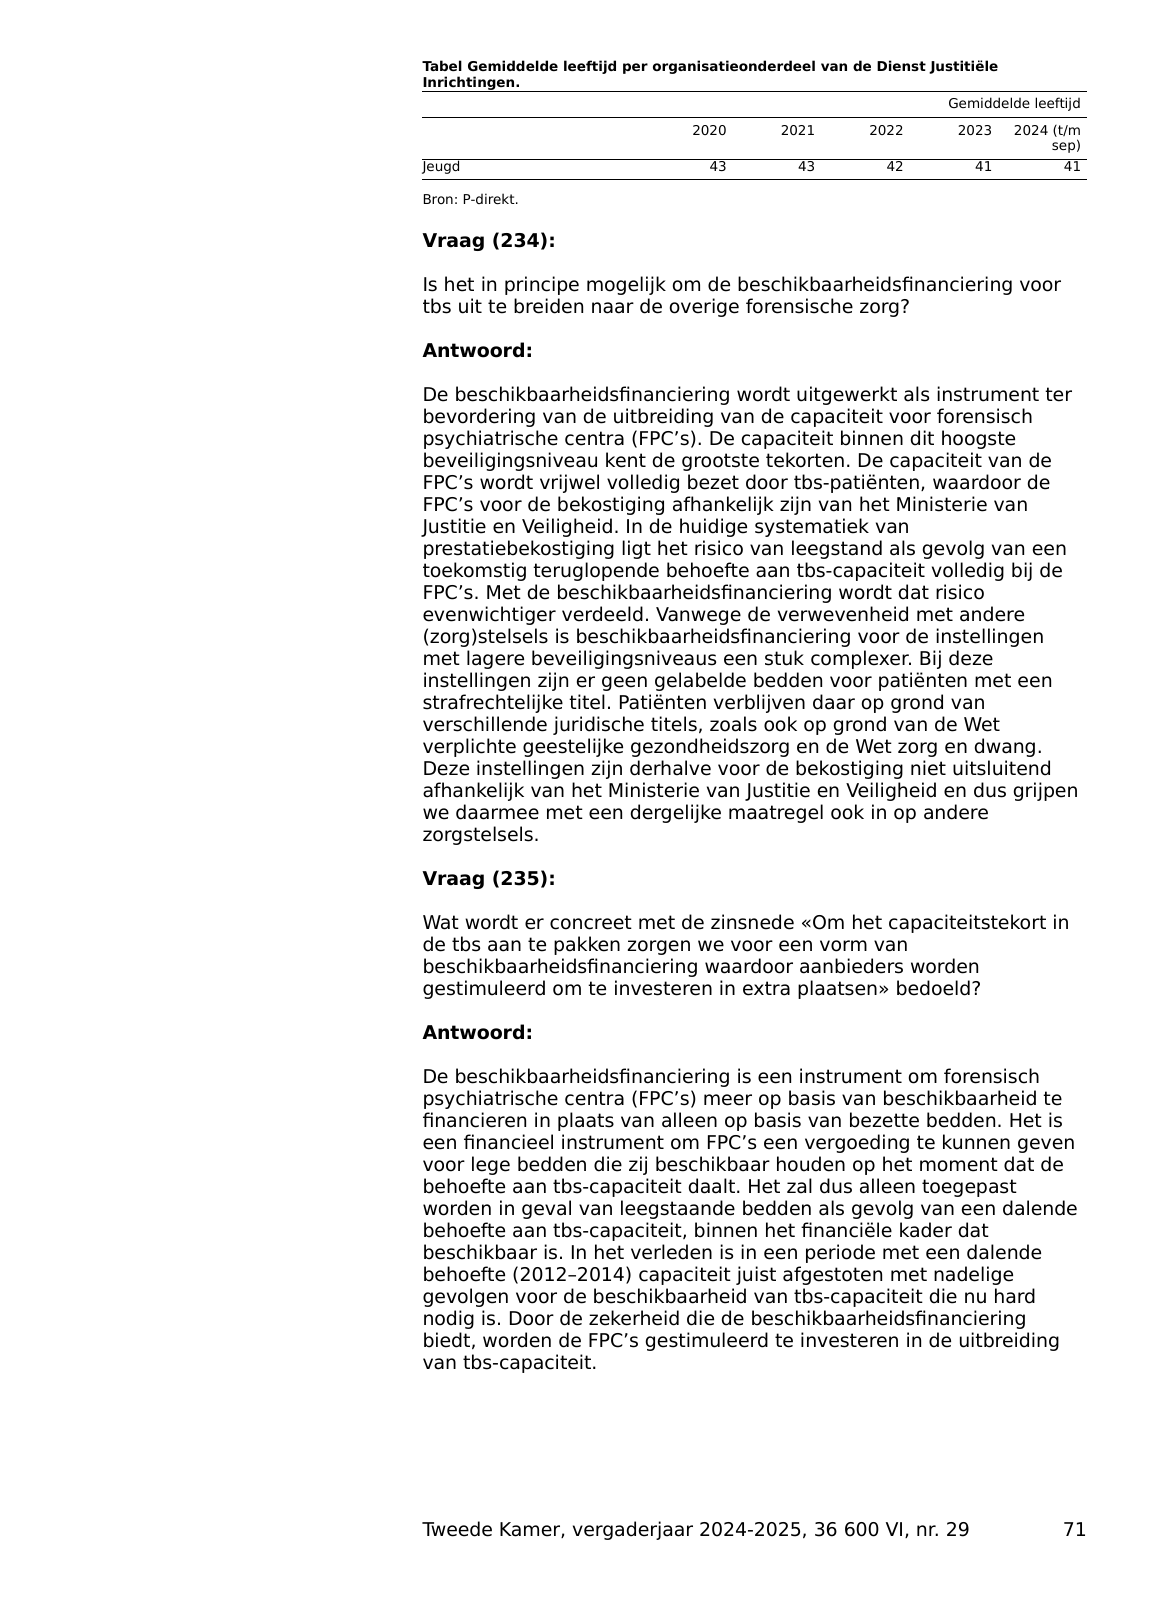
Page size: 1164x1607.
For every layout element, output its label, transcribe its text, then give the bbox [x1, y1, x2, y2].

subtitle Antwoord: [422, 340, 1087, 362]
table_header Tabel Gemiddelde leeftijd per organisatieonderdeel van de Dienst Justitiële Inrichtingen. [422, 59, 1087, 91]
subtitle Vraag (235): [422, 868, 1087, 890]
table_cell Bron: P-direkt. [422, 180, 1087, 207]
table_cell 41 [910, 160, 998, 179]
subtitle Antwoord: [422, 1022, 1087, 1044]
text De beschikbaarheidsfinanciering is een instrument om forensisch psychiatrische centra (FPC’s) meer op basis van beschikbaarheid te financieren in plaats van alleen op basis van bezette bedden. Het is een financieel instrument om FPC’s een vergoeding te kunnen geven voor lege bedden die zij beschikbaar houden op het moment dat de behoefte aan tbs-capaciteit daalt. Het zal dus alleen toegepast worden in geval van leegstaande bedden als gevolg van een dalende behoefte aan tbs-capaciteit, binnen het financiële kader dat beschikbaar is. In het verleden is in een periode met een dalende behoefte (2012–2014) capaciteit juist afgestoten met nadelige gevolgen voor de beschikbaarheid van tbs-capaciteit die nu hard nodig is. Door de zekerheid die de beschikbaarheidsfinanciering biedt, worden de FPC’s gestimuleerd te investeren in de uitbreiding van tbs-capaciteit. [422, 1066, 1087, 1374]
table_cell 2023 [910, 118, 998, 158]
table_cell [422, 92, 644, 117]
table_cell 43 [644, 160, 732, 179]
subtitle Vraag (234): [422, 230, 1087, 252]
table_cell 2022 [821, 118, 909, 158]
text De beschikbaarheidsfinanciering wordt uitgewerkt als instrument ter bevordering van de uitbreiding van de capaciteit voor forensisch psychiatrische centra (FPC’s). De capaciteit binnen dit hoogste beveiligingsniveau kent de grootste tekorten. De capaciteit van de FPC’s wordt vrijwel volledig bezet door tbs-patiënten, waardoor de FPC’s voor de bekostiging afhankelijk zijn van het Ministerie van Justitie en Veiligheid. In de huidige systematiek van prestatiebekostiging ligt het risico van leegstand als gevolg van een toekomstig teruglopende behoefte aan tbs-capaciteit volledig bij de FPC’s. Met de beschikbaarheidsfinanciering wordt dat risico evenwichtiger verdeeld. Vanwege de verwevenheid met andere (zorg)stelsels is beschikbaarheidsfinanciering voor de instellingen met lagere beveiligingsniveaus een stuk complexer. Bij deze instellingen zijn er geen gelabelde bedden voor patiënten met een strafrechtelijke titel. Patiënten verblijven daar op grond van verschillende juridische titels, zoals ook op grond van de Wet verplichte geestelijke gezondheidszorg en de Wet zorg en dwang. Deze instellingen zijn derhalve voor de bekostiging niet uitsluitend afhankelijk van het Ministerie van Justitie en Veiligheid en dus grijpen we daarmee met een dergelijke maatregel ook in op andere zorgstelsels. [422, 384, 1087, 846]
table_cell [422, 118, 644, 158]
table_cell 2021 [732, 118, 821, 158]
table_cell 41 [998, 160, 1087, 179]
table_cell Jeugd [422, 160, 644, 179]
table_cell 2024 (t/m sep) [998, 118, 1087, 158]
text Is het in principe mogelijk om de beschikbaarheidsfinanciering voor tbs uit te breiden naar de overige forensische zorg? [422, 274, 1087, 318]
table_cell Gemiddelde leeftijd [644, 92, 1087, 117]
text Wat wordt er concreet met de zinsnede «Om het capaciteitstekort in de tbs aan te pakken zorgen we voor een vorm van beschikbaarheidsfinanciering waardoor aanbieders worden gestimuleerd om te investeren in extra plaatsen» bedoeld? [422, 912, 1087, 1000]
table_cell 43 [732, 160, 821, 179]
table_cell 42 [821, 160, 909, 179]
table_cell 2020 [644, 118, 732, 158]
